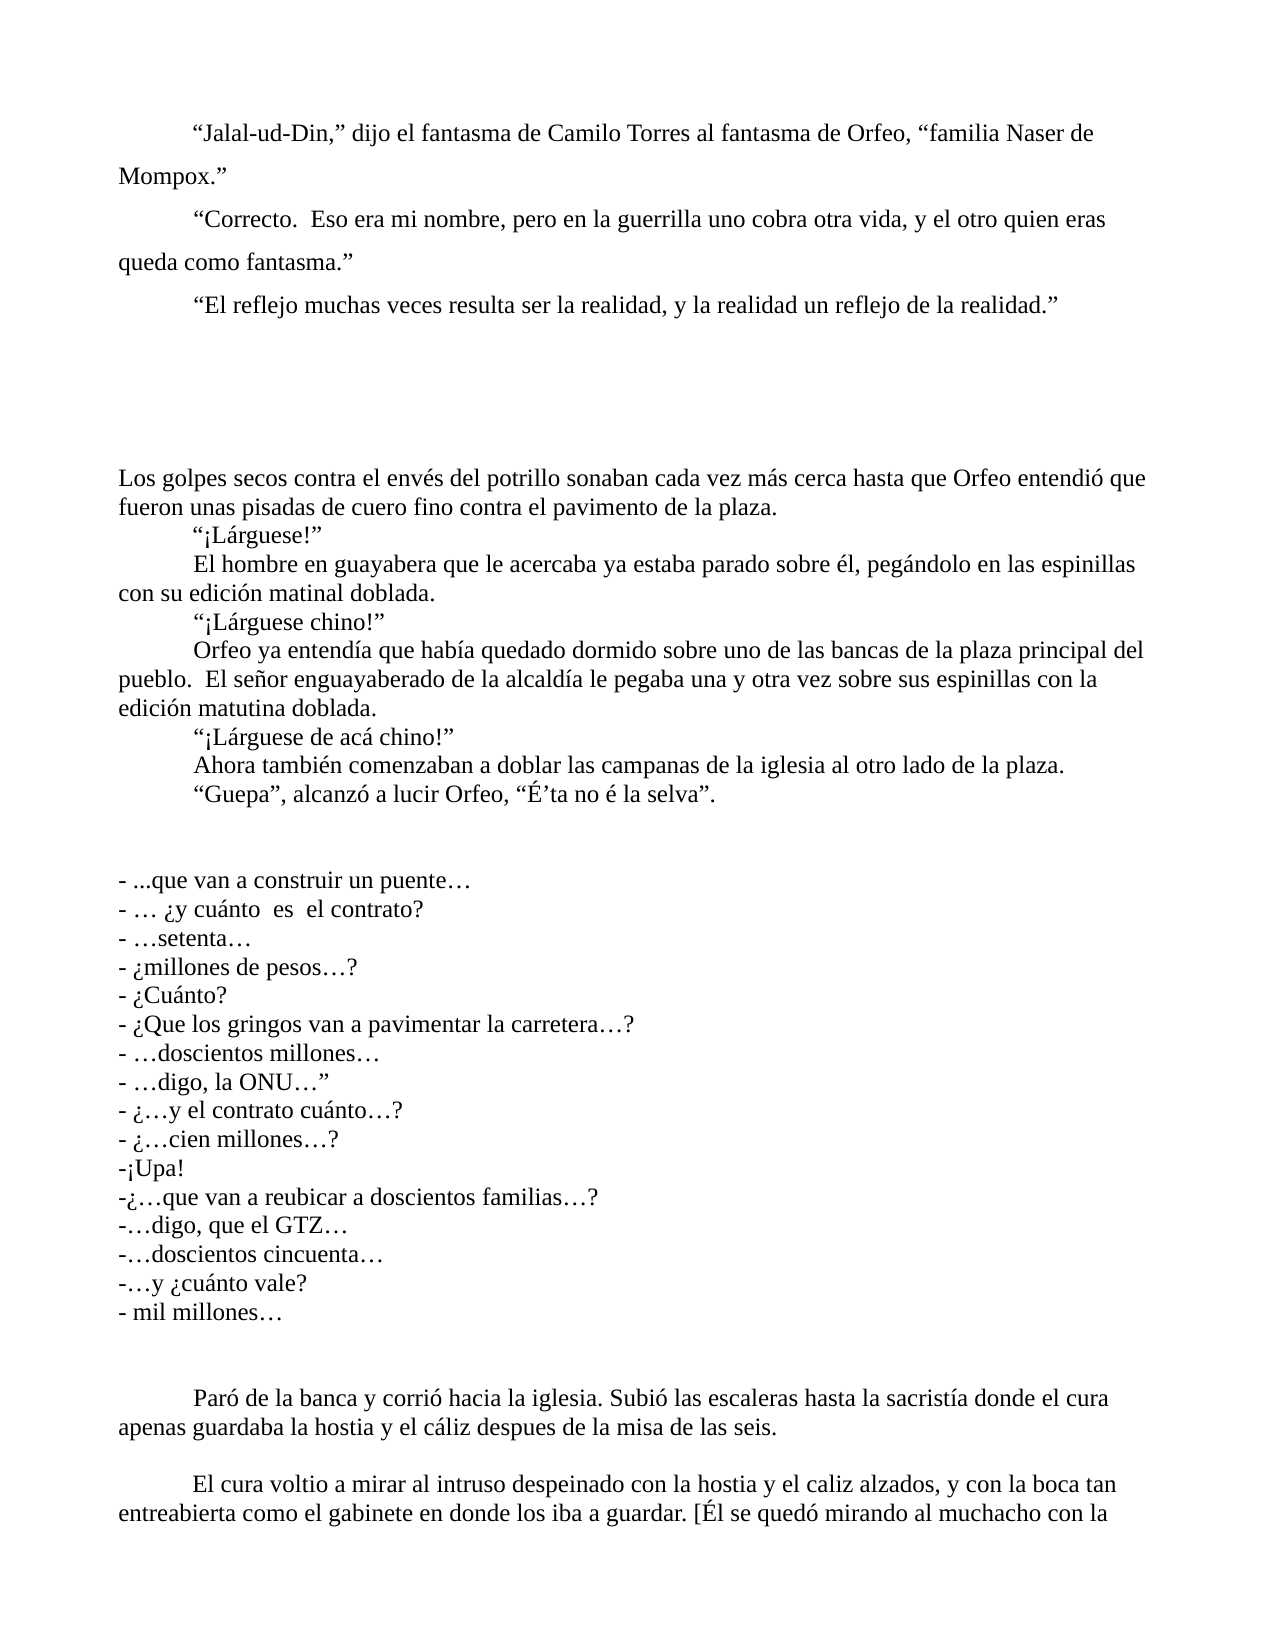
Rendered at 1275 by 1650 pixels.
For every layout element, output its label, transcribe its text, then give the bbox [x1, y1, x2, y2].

text “¡Lárguese de acá chino!” [118, 722, 1157, 751]
text “¡Lárguese chino!” [118, 607, 1157, 636]
text “El reflejo muchas veces resulta ser la realidad, y la realidad un reflejo de la realidad.” [118, 291, 1157, 319]
text El hombre en guayabera que le acercaba ya estaba parado sobre él, pegándolo en las espinillas con su edición matinal doblada. [118, 549, 1157, 607]
text - ¿millones de pesos…? [118, 952, 1157, 981]
text “Guepa”, alcanzó a lucir Orfeo, “É’ta no é la selva”. [118, 779, 1157, 808]
text - ¿…y el contrato cuánto…? [118, 1096, 1157, 1124]
text “¡Lárguese!” [118, 521, 1157, 549]
text -¡Upa! [118, 1153, 1157, 1182]
text Ahora también comenzaban a doblar las campanas de la iglesia al otro lado de la plaza. [118, 751, 1157, 779]
text Los golpes secos contra el envés del potrillo sonaban cada vez más cerca hasta que Orfeo entendió que fueron unas pisadas de cuero fino contra el pavimento de la plaza. [118, 463, 1157, 521]
text “Correcto. Eso era mi nombre, pero en la guerrilla uno cobra otra vida, y el otro quien eras queda como fantasma.” [118, 204, 1157, 276]
text “Jalal-ud-Din,” dijo el fantasma de Camilo Torres al fantasma de Orfeo, “familia Naser de Mompox.” [118, 118, 1157, 190]
text - ¿Cuánto? [118, 981, 1157, 1009]
text -…digo, que el GTZ… [118, 1211, 1157, 1239]
text - ¿Que los gringos van a pavimentar la carretera…? [118, 1009, 1157, 1038]
text -¿…que van a reubicar a doscientos familias…? [118, 1182, 1157, 1211]
text - … ¿y cuánto es el contrato? [118, 894, 1157, 923]
text - …setenta… [118, 923, 1157, 952]
text - ...que van a construir un puente… [118, 866, 1157, 894]
text Orfeo ya entendía que había quedado dormido sobre uno de las bancas de la plaza principal del pueblo. El señor enguayaberado de la alcaldía le pegaba una y otra vez sobre sus espinillas con la edición matutina doblada. [118, 636, 1157, 722]
text - ¿…cien millones…? [118, 1124, 1157, 1153]
text - …doscientos millones… [118, 1038, 1157, 1067]
text -…doscientos cincuenta… [118, 1239, 1157, 1268]
text - mil millones… [118, 1297, 1157, 1326]
text El cura voltio a mirar al intruso despeinado con la hostia y el caliz alzados, y con la boca tan entreabierta como el gabinete en donde los iba a guardar. [Él se quedó mirando al muchacho con la [118, 1469, 1157, 1527]
text - …digo, la ONU…” [118, 1067, 1157, 1096]
text -…y ¿cuánto vale? [118, 1268, 1157, 1297]
text Paró de la banca y corrió hacia la iglesia. Subió las escaleras hasta la sacristía donde el cura apenas guardaba la hostia y el cáliz despues de la misa de las seis. [118, 1383, 1157, 1441]
